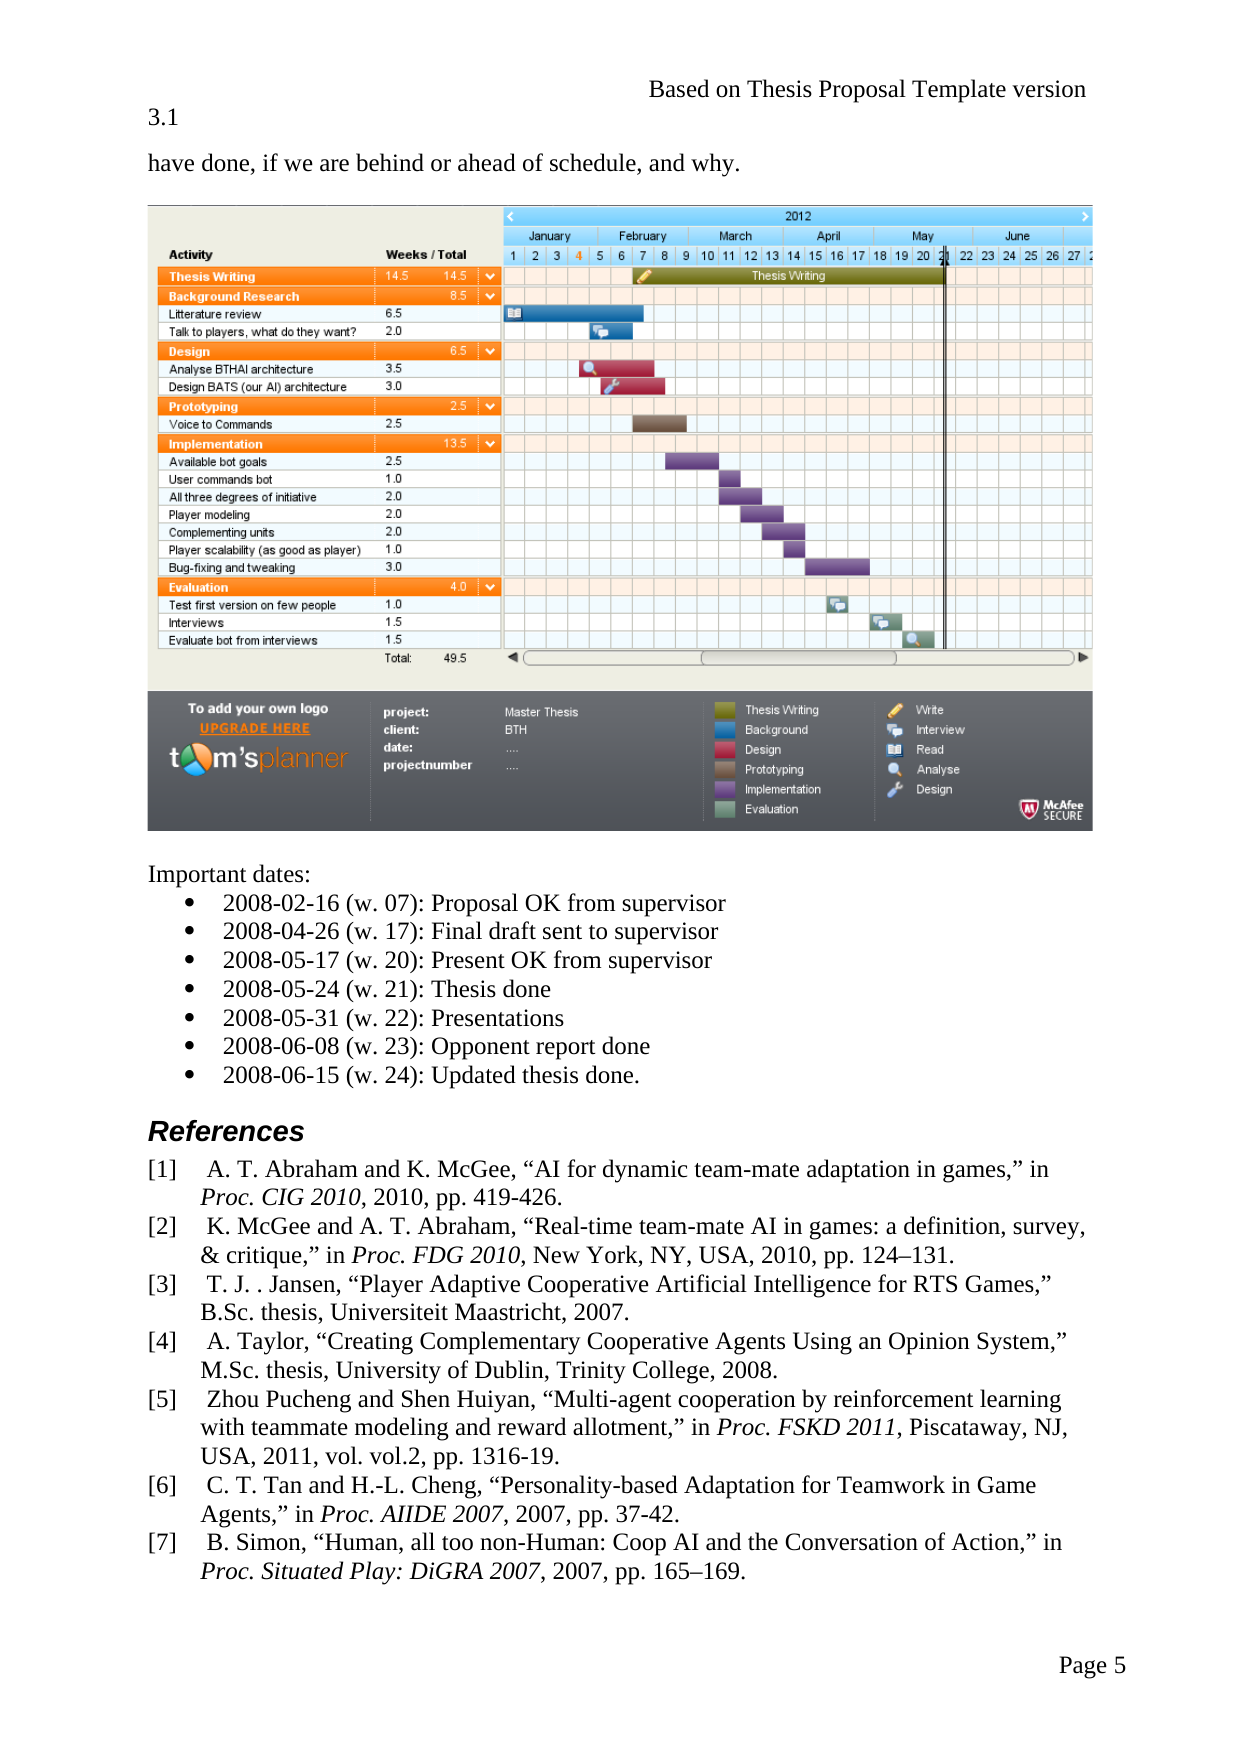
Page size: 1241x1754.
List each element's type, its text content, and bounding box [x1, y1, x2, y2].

text [4] A. Taylor, “Creating Complementary Cooperative Agents Using an Opinion System,” M.Sc. thesis, University of Dublin, Trinity College, 2008. [148, 1326, 1093, 1384]
list 2008-05-24 (w. 21): Thesis done [185, 974, 1093, 1003]
text [2] K. McGee and A. T. Abraham, “Real-time team-mate AI in games: a definition, survey, & critique,” in Proc. FDG 2010, New York, NY, USA, 2010, pp. 124–131. [148, 1211, 1093, 1269]
text [7] B. Simon, “Human, all too non-Human: Coop AI and the Conversation of Action,” in Proc. Situated Play: DiGRA 2007, 2007, pp. 165–169. [148, 1527, 1093, 1585]
text Important dates: [148, 859, 1093, 888]
list 2008-05-17 (w. 20): Present OK from supervisor [185, 945, 1093, 974]
text [6] C. T. Tan and H.-L. Cheng, “Personality-based Adaptation for Teamwork in Game Agents,” in Proc. AIIDE 2007, 2007, pp. 37-42. [148, 1470, 1093, 1527]
list 2008-04-26 (w. 17): Final draft sent to supervisor [185, 916, 1093, 945]
text [3] T. J. . Jansen, “Player Adaptive Cooperative Artificial Intelligence for RTS Games,” B.Sc. thesis, Universiteit Maastricht, 2007. [148, 1269, 1093, 1326]
list 2008-02-16 (w. 07): Proposal OK from supervisor [185, 888, 1093, 916]
list 2008-05-31 (w. 22): Presentations [185, 1003, 1093, 1031]
picture [147, 205, 1093, 831]
text [1] A. T. Abraham and K. McGee, “AI for dynamic team-mate adaptation in games,” in Proc. CIG 2010, 2010, pp. 419-426. [148, 1154, 1093, 1211]
list 2008-06-15 (w. 24): Updated thesis done. [185, 1060, 1093, 1089]
list 2008-06-08 (w. 23): Opponent report done [185, 1031, 1093, 1060]
text [5] Zhou Pucheng and Shen Huiyan, “Multi-agent cooperation by reinforcement learning with teammate modeling and reward allotment,” in Proc. FSKD 2011, Piscataway, NJ, USA, 2011, vol. vol.2, pp. 1316-19. [148, 1384, 1093, 1470]
subtitle References [148, 1114, 1093, 1147]
text have done, if we are behind or ahead of schedule, and why. [148, 148, 1093, 176]
